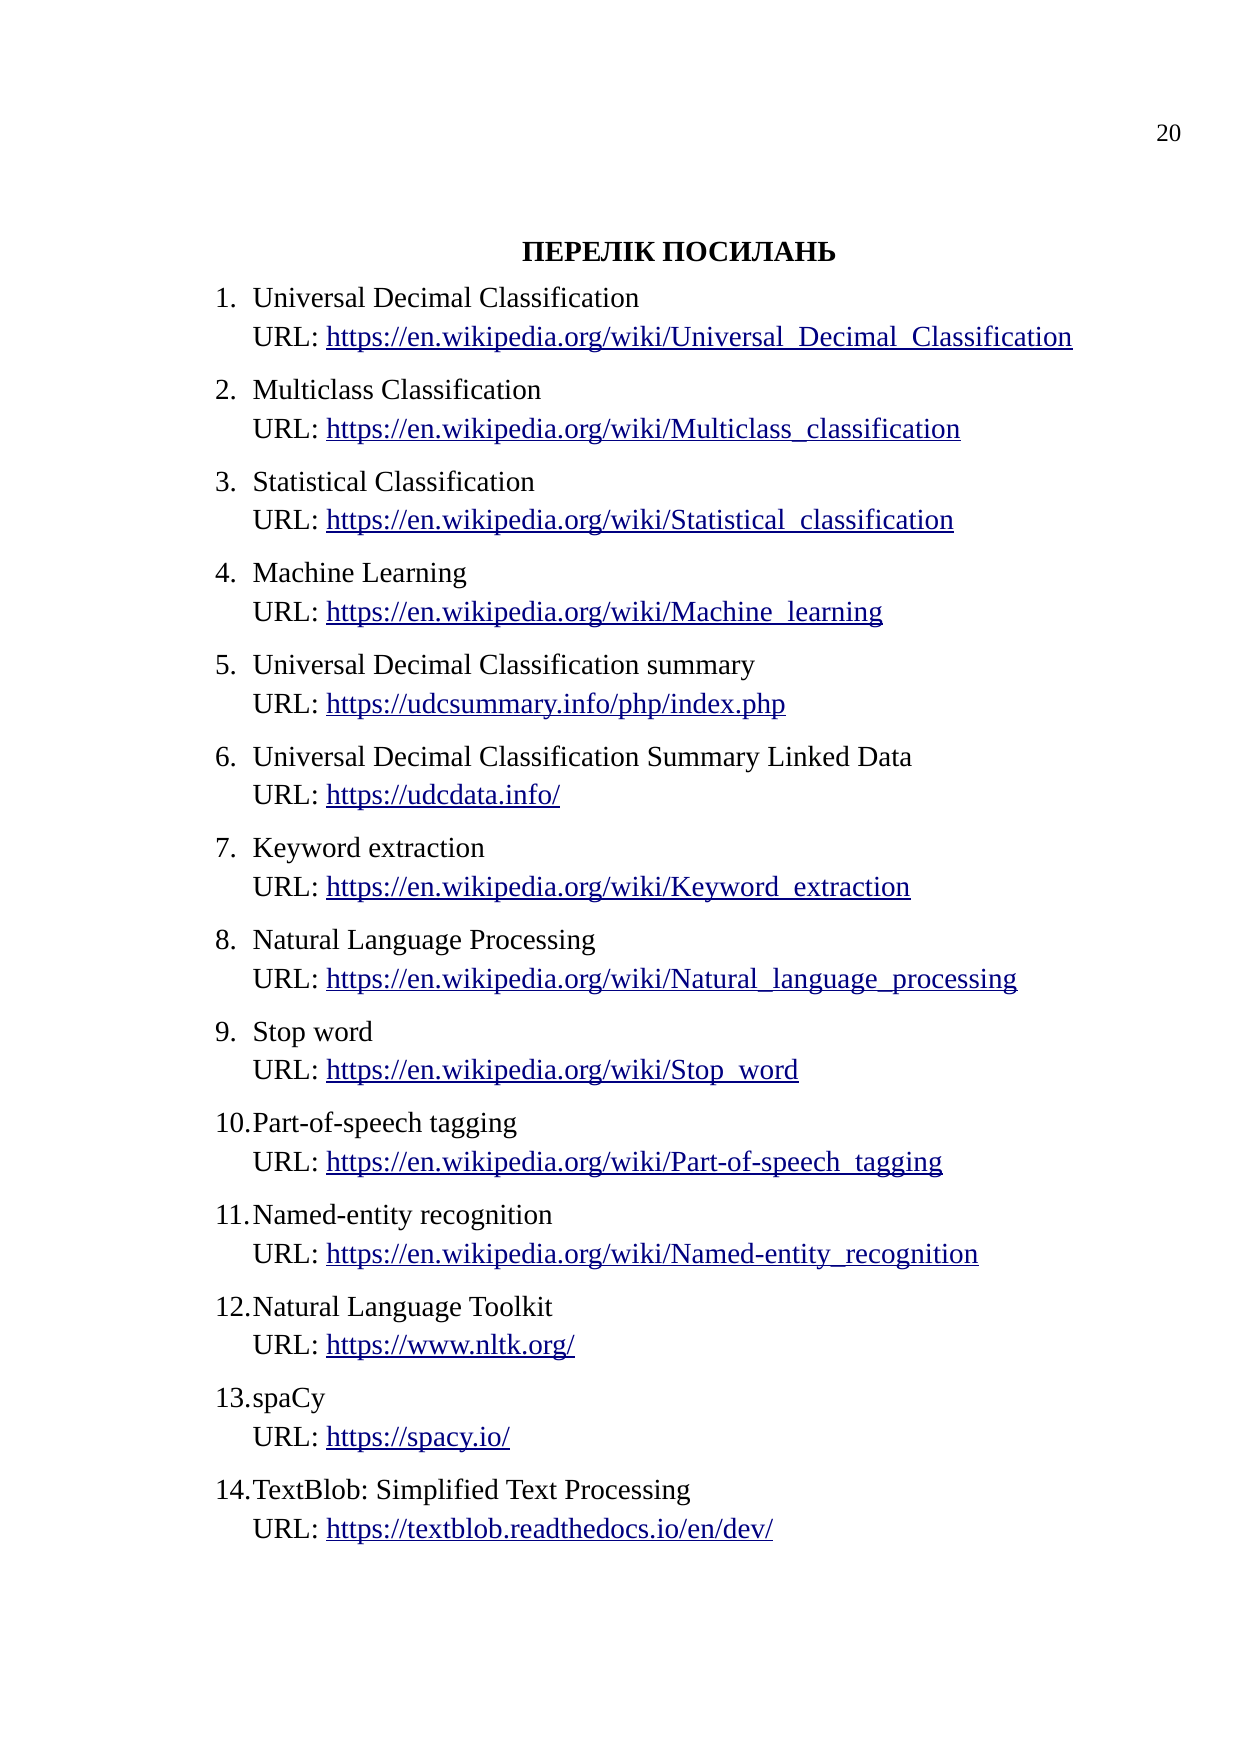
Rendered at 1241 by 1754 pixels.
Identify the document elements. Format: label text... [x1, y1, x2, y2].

list Natural Language Processing URL: https://en.wikipedia.org/wiki/Natural_language_processing [215, 922, 1181, 994]
list Stop word URL: https://en.wikipedia.org/wiki/Stop_word [215, 1014, 1181, 1086]
list spaCy URL: https://spacy.io/ [215, 1381, 1181, 1453]
list Part-of-speech tagging URL: https://en.wikipedia.org/wiki/Part-of-speech_tagging [215, 1106, 1181, 1178]
list Universal Decimal Classification Summary Linked Data URL: https://udcdata.info/ [215, 739, 1181, 811]
list Keyword extraction URL: https://en.wikipedia.org/wiki/Keyword_extraction [215, 831, 1181, 903]
list Universal Decimal Classification summary URL: https://udcsummary.info/php/index.php [215, 647, 1181, 719]
subtitle ПЕРЕЛІК ПОСИЛАНЬ [177, 234, 1181, 268]
list Multiclass Classification URL: https://en.wikipedia.org/wiki/Multiclass_classification [215, 372, 1181, 444]
list Statistical Classification URL: https://en.wikipedia.org/wiki/Statistical_classification [215, 464, 1181, 536]
list Natural Language Toolkit URL: https://www.nltk.org/ [215, 1289, 1181, 1361]
list Named-entity recognition URL: https://en.wikipedia.org/wiki/Named-entity_recognition [215, 1197, 1181, 1269]
list Universal Decimal Classification URL: https://en.wikipedia.org/wiki/Universal_Decimal_Classification [215, 281, 1181, 353]
list Machine Learning URL: https://en.wikipedia.org/wiki/Machine_learning [215, 556, 1181, 628]
list TextBlob: Simplified Text Processing URL: https://textblob.readthedocs.io/en/dev/ [215, 1472, 1181, 1544]
